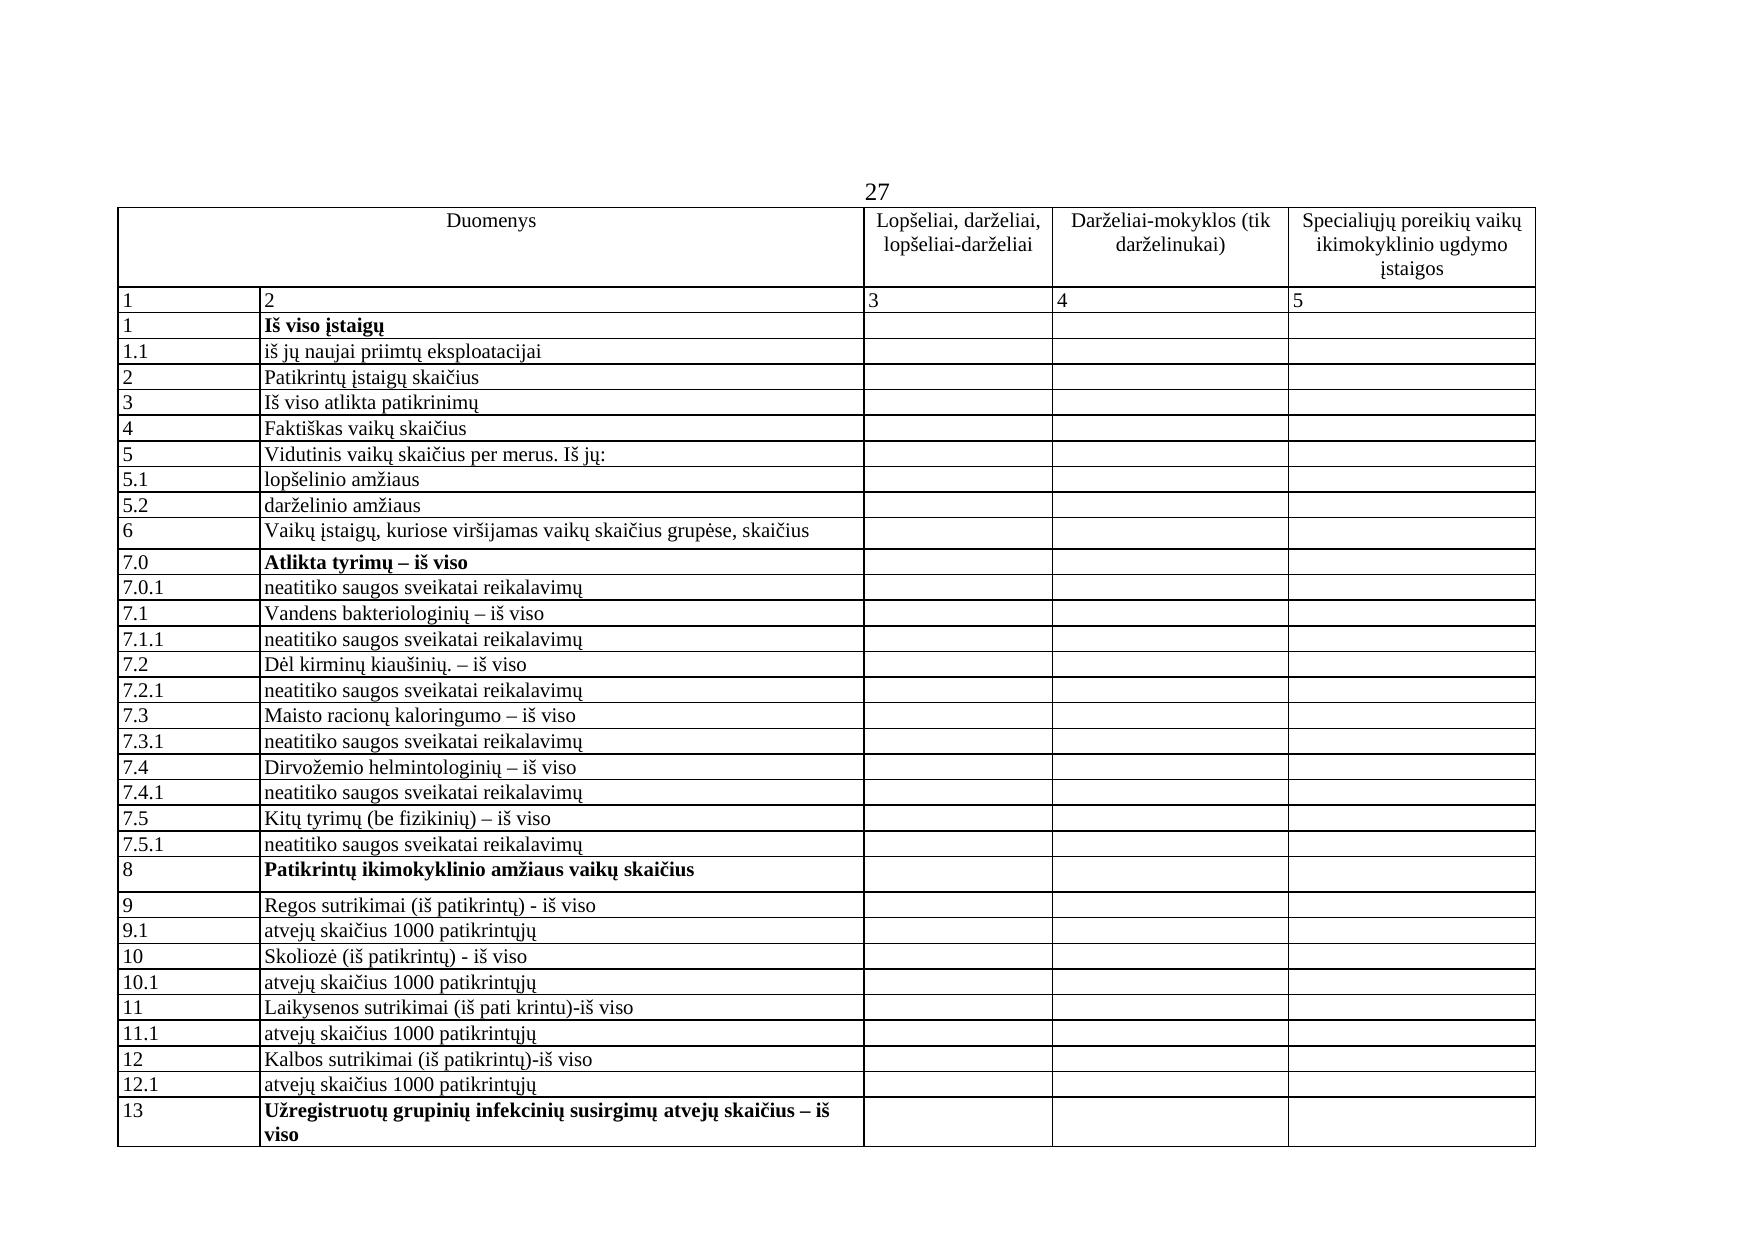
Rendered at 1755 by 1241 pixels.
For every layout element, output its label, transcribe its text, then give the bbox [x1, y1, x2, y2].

table_cell [1053, 918, 1057, 942]
table_cell [1289, 806, 1293, 830]
table_header Duomenys [119, 208, 863, 286]
table_cell [1289, 970, 1293, 994]
table_cell [1048, 627, 1052, 651]
table_cell [1531, 944, 1535, 968]
table_cell [1284, 1047, 1288, 1071]
table_header Darželiai-mokyklos (tik darželinukai) [1053, 208, 1288, 286]
table_cell [1053, 995, 1057, 1019]
table_cell [1284, 755, 1288, 779]
table_cell [1053, 339, 1057, 363]
table_cell [1531, 442, 1535, 466]
table_cell [1289, 1047, 1293, 1071]
table_cell [1531, 703, 1535, 727]
table_cell [1048, 467, 1052, 491]
table_cell [1053, 944, 1057, 968]
table_cell [1284, 780, 1288, 804]
table_cell [1284, 893, 1288, 917]
table_cell [1048, 970, 1052, 994]
table_cell [1048, 995, 1052, 1019]
table_cell [1284, 995, 1288, 1019]
table_cell [1284, 678, 1288, 702]
table_cell [1289, 442, 1293, 466]
table_cell 5 [1289, 288, 1293, 312]
table_cell [1531, 832, 1535, 856]
table_cell [1289, 390, 1293, 414]
table_cell Vaikų įstaigų, kuriose viršijamas vaikų skaičius grupėse, skaičius [261, 518, 863, 548]
table_cell [1289, 493, 1293, 517]
table_cell [1531, 416, 1535, 440]
table_cell [1289, 652, 1293, 676]
table_cell [1053, 575, 1057, 599]
table_cell [1531, 995, 1535, 1019]
table_cell [1289, 550, 1293, 574]
table_cell [1289, 944, 1293, 968]
table_cell [1284, 416, 1288, 440]
table_cell [1289, 703, 1293, 727]
table_cell [1284, 627, 1288, 651]
table_cell [1053, 1098, 1288, 1146]
table_cell [1531, 365, 1535, 389]
table_cell [1048, 944, 1052, 968]
table_cell [1284, 575, 1288, 599]
table_cell [1531, 601, 1535, 625]
table_cell [1284, 390, 1288, 414]
table_cell [1289, 678, 1293, 702]
table_cell [1048, 729, 1052, 753]
table_cell 5 [1531, 288, 1535, 312]
table_cell [1284, 918, 1288, 942]
table_header Lopšeliai, darželiai, lopšeliai-darželiai [865, 208, 1052, 286]
table_cell [1053, 857, 1288, 891]
table_cell [1053, 627, 1057, 651]
table_cell 6 [119, 518, 259, 548]
table_cell [1284, 313, 1288, 337]
table_cell [1531, 729, 1535, 753]
table_cell 13 [119, 1098, 259, 1146]
table_cell 8 [119, 857, 259, 891]
table_cell [1053, 893, 1057, 917]
table_cell [1284, 601, 1288, 625]
table_cell [1289, 365, 1293, 389]
table_cell [1531, 806, 1535, 830]
table_cell [1048, 493, 1052, 517]
table_cell [1053, 729, 1057, 753]
table_cell [1289, 832, 1293, 856]
table_cell [1289, 601, 1293, 625]
table_cell [1284, 1021, 1288, 1045]
table_cell [1048, 416, 1052, 440]
table_cell [1289, 857, 1535, 891]
table_cell [1284, 703, 1288, 727]
table_cell [1053, 806, 1057, 830]
table_cell [1048, 1021, 1052, 1045]
table_cell [1048, 780, 1052, 804]
table_cell [1289, 416, 1293, 440]
table_cell [1048, 390, 1052, 414]
table_cell [1048, 703, 1052, 727]
table_cell [1053, 1072, 1057, 1096]
table_cell [1289, 1072, 1293, 1096]
table_cell [1048, 1072, 1052, 1096]
table_cell [1289, 729, 1293, 753]
table_cell [1053, 1047, 1057, 1071]
table_cell [1048, 339, 1052, 363]
table_cell [1289, 893, 1293, 917]
table_cell [1289, 575, 1293, 599]
table_cell [1531, 780, 1535, 804]
table_cell [1284, 652, 1288, 676]
table_cell [865, 518, 1052, 548]
table_cell [1284, 339, 1288, 363]
table_cell [1284, 467, 1288, 491]
table_cell [1053, 390, 1057, 414]
table_cell [1289, 918, 1293, 942]
table_cell [1531, 652, 1535, 676]
table_cell [1048, 365, 1052, 389]
table_cell [1053, 780, 1057, 804]
table_cell 3 [1048, 288, 1052, 312]
table_cell [1053, 1021, 1057, 1045]
table_cell [1289, 755, 1293, 779]
table_header Specialiųjų poreikių vaikų ikimokyklinio ugdymo įstaigos [1289, 208, 1535, 286]
table_cell [1284, 944, 1288, 968]
table_cell [1531, 467, 1535, 491]
table_cell [1048, 652, 1052, 676]
table_cell [1284, 442, 1288, 466]
table_cell [1048, 832, 1052, 856]
table_cell [1048, 550, 1052, 574]
table_cell [1289, 1098, 1535, 1146]
table_cell [1284, 550, 1288, 574]
table_cell [1053, 313, 1057, 337]
table_cell [1289, 467, 1293, 491]
table_cell [1289, 339, 1293, 363]
table_cell [1053, 416, 1057, 440]
table_cell [1289, 995, 1293, 1019]
table_cell [1531, 550, 1535, 574]
table_cell [1289, 627, 1293, 651]
table_cell [1531, 1072, 1535, 1096]
table_cell [1531, 313, 1535, 337]
table_cell [1053, 832, 1057, 856]
table_cell [1053, 755, 1057, 779]
table_cell [1289, 518, 1535, 548]
table_cell [1048, 806, 1052, 830]
table_cell [1289, 1021, 1293, 1045]
table_cell [1053, 678, 1057, 702]
table_cell [1048, 313, 1052, 337]
table_cell 4 [1284, 288, 1288, 312]
table_cell [1048, 678, 1052, 702]
table_cell [1053, 467, 1057, 491]
table_cell 4 [1053, 288, 1057, 312]
table_cell [1531, 678, 1535, 702]
table_cell [1284, 1072, 1288, 1096]
table_cell [1048, 1047, 1052, 1071]
table_cell [1053, 652, 1057, 676]
table_cell [1048, 442, 1052, 466]
table_cell [1053, 550, 1057, 574]
table_cell [1053, 493, 1057, 517]
table_cell [1531, 627, 1535, 651]
table_cell [1048, 918, 1052, 942]
table_cell [1531, 970, 1535, 994]
table_cell [1053, 703, 1057, 727]
table_cell [1284, 806, 1288, 830]
table_cell [1531, 493, 1535, 517]
table_cell [1284, 729, 1288, 753]
table_cell Patikrintų ikimokyklinio amžiaus vaikų skaičius [261, 857, 863, 891]
table_cell [1289, 313, 1293, 337]
table_cell [1048, 601, 1052, 625]
table_cell [1053, 442, 1057, 466]
table_cell [1053, 518, 1288, 548]
table_cell [1531, 893, 1535, 917]
table_cell [1531, 755, 1535, 779]
table_cell [1284, 970, 1288, 994]
table_cell [1289, 780, 1293, 804]
table_cell [1531, 918, 1535, 942]
table_cell [1531, 339, 1535, 363]
table_cell [865, 1098, 1052, 1146]
table_cell [1284, 832, 1288, 856]
table_cell [1531, 1021, 1535, 1045]
table_cell [1048, 575, 1052, 599]
table_cell [1048, 755, 1052, 779]
table_cell [1053, 601, 1057, 625]
table_cell [1048, 893, 1052, 917]
table_cell [1531, 390, 1535, 414]
table_cell [1053, 365, 1057, 389]
table_cell [1531, 575, 1535, 599]
table_cell [865, 857, 1052, 891]
table_cell [1531, 1047, 1535, 1071]
table_cell [1053, 970, 1057, 994]
table_cell [1284, 493, 1288, 517]
table_cell [1284, 365, 1288, 389]
